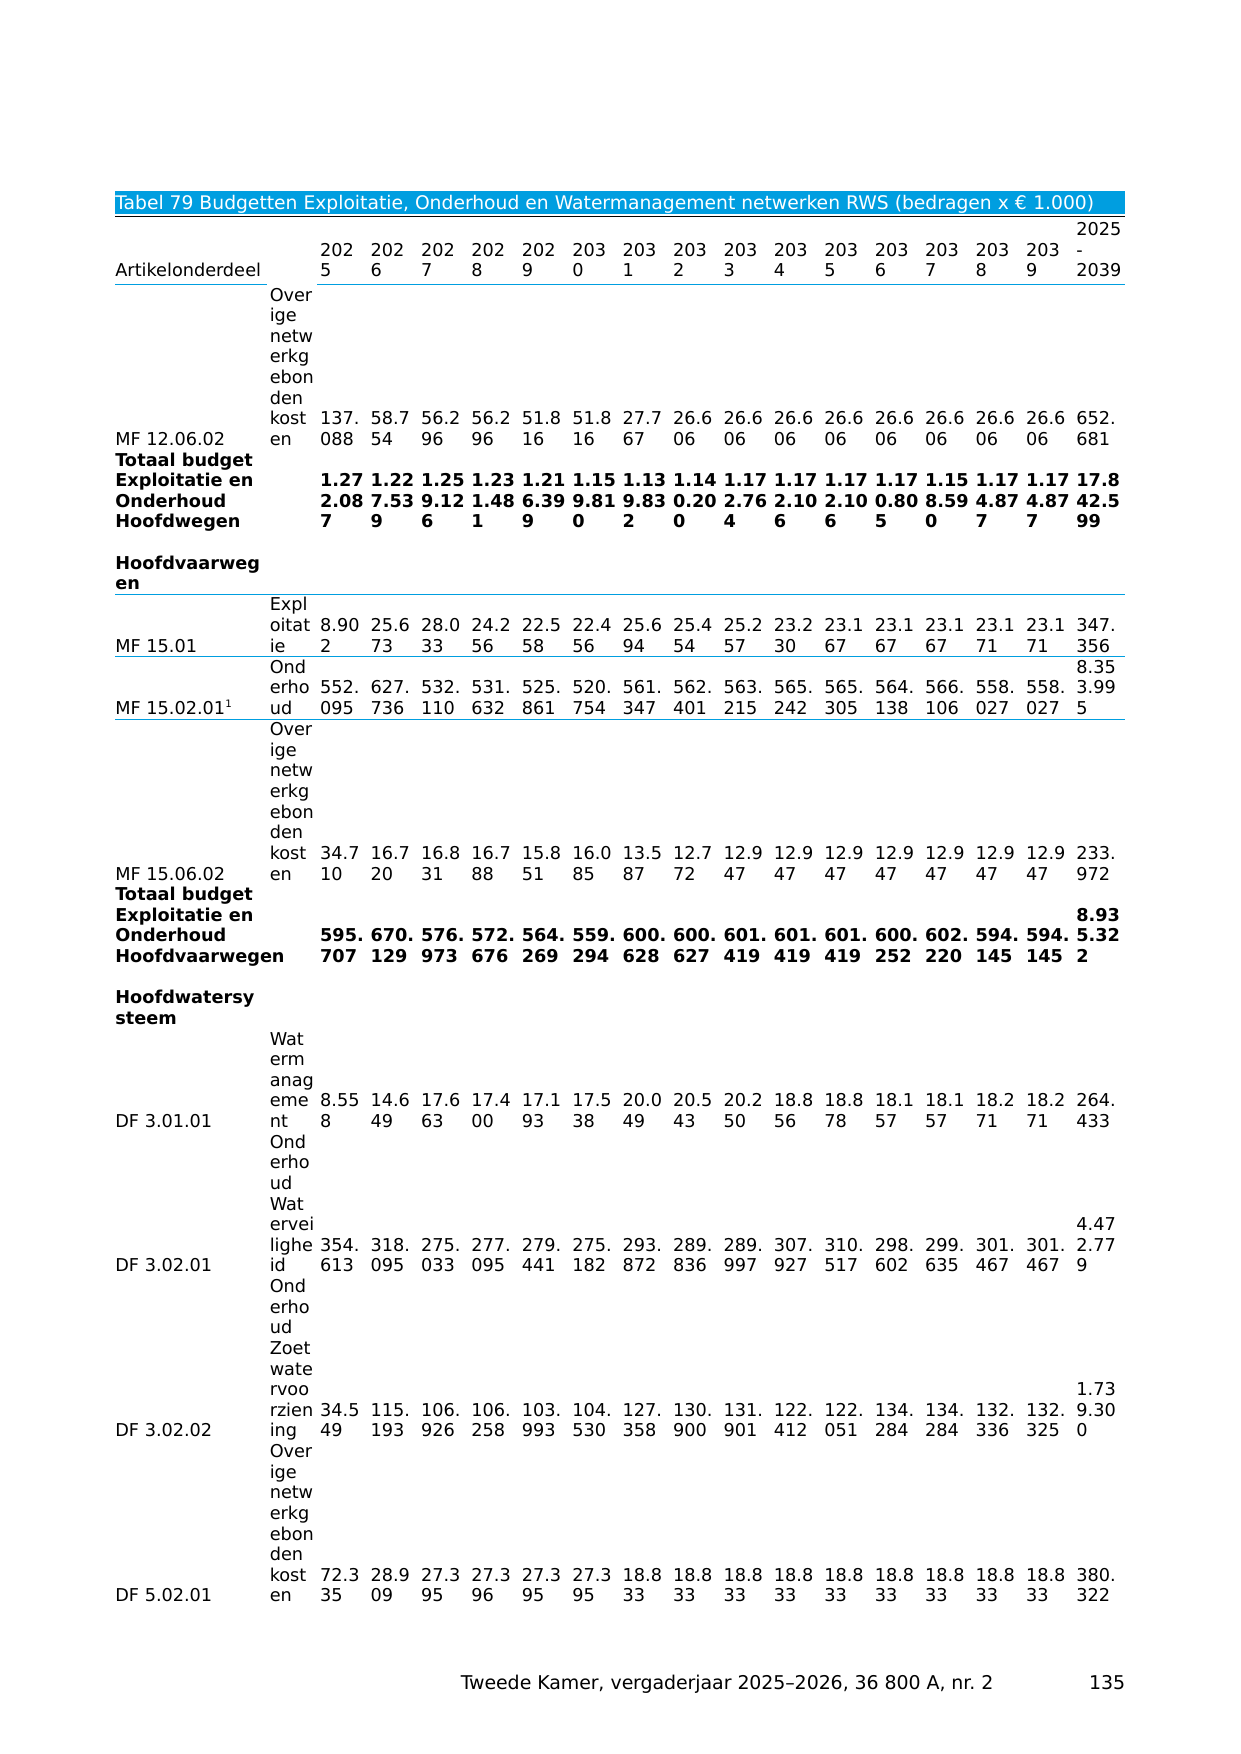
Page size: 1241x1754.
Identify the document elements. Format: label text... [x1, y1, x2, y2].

table_cell [720, 532, 771, 553]
table_cell [569, 532, 619, 553]
table_cell MF 15.06.02 [115, 720, 267, 884]
table_cell [922, 532, 972, 553]
table_cell 26.606 [973, 285, 1023, 449]
table_cell 17.538 [569, 1029, 619, 1132]
table_cell 18.833 [821, 1441, 872, 1606]
table_cell [720, 987, 771, 1028]
table_cell 670.129 [368, 884, 418, 967]
table_cell 122.412 [771, 1276, 821, 1441]
table_cell 130.900 [670, 1276, 720, 1441]
table_cell 2028 [468, 217, 519, 284]
table_cell [468, 967, 519, 987]
table_cell 58.754 [368, 285, 418, 449]
table_cell [620, 987, 670, 1028]
table_cell 600.628 [620, 884, 670, 967]
table_cell Overige netwerkgebonden kosten [267, 720, 317, 884]
table_cell MF 15.01 [115, 595, 267, 656]
table_cell Hoofdwatersysteem [115, 987, 267, 1028]
table_cell 18.271 [973, 1029, 1023, 1132]
table_cell 17.842.599 [1073, 450, 1125, 532]
table_cell 2035 [821, 217, 872, 284]
table_cell 531.632 [468, 657, 519, 719]
table_cell 2031 [620, 217, 670, 284]
table_cell 652.681 [1073, 285, 1125, 449]
table_cell 4.472.779 [1073, 1132, 1125, 1276]
table_cell 115.193 [368, 1276, 418, 1441]
table_cell 127.358 [620, 1276, 670, 1441]
table_cell 1.170.805 [872, 450, 922, 532]
table_cell [1023, 553, 1073, 594]
table_cell 27.395 [418, 1441, 468, 1606]
table_cell 51.816 [569, 285, 619, 449]
table_cell 301.467 [973, 1132, 1023, 1276]
table_cell [468, 987, 519, 1028]
table_cell 1.259.126 [418, 450, 468, 532]
table_cell 564.138 [872, 657, 922, 719]
table_cell 26.606 [771, 285, 821, 449]
table_cell [519, 967, 569, 987]
table_cell 2034 [771, 217, 821, 284]
table_cell 18.833 [670, 1441, 720, 1606]
table_cell 28.909 [368, 1441, 418, 1606]
table_cell 12.947 [922, 720, 972, 884]
table_cell [519, 987, 569, 1028]
table_cell 564.269 [519, 884, 569, 967]
table_cell DF 5.02.01 [115, 1441, 267, 1606]
table_cell 601.419 [821, 884, 872, 967]
table_cell 27.767 [620, 285, 670, 449]
table_cell 16.085 [569, 720, 619, 884]
table_cell [771, 532, 821, 553]
table_cell Artikelonderdeel [115, 217, 267, 284]
table_cell 131.901 [720, 1276, 771, 1441]
table_cell 2039 [1023, 217, 1073, 284]
table_cell 18.157 [872, 1029, 922, 1132]
table_cell [368, 553, 418, 594]
table_cell 56.296 [418, 285, 468, 449]
table_cell 18.157 [922, 1029, 972, 1132]
table_cell 18.833 [973, 1441, 1023, 1606]
table_cell [821, 967, 872, 987]
table_cell 275.182 [569, 1132, 619, 1276]
table_cell 34.710 [317, 720, 367, 884]
table_cell [922, 987, 972, 1028]
table_cell 12.947 [821, 720, 872, 884]
table_cell [620, 967, 670, 987]
table_cell 24.256 [468, 595, 519, 656]
table_cell 134.284 [922, 1276, 972, 1441]
table_cell 103.993 [519, 1276, 569, 1441]
table_cell 23.167 [872, 595, 922, 656]
table_cell Exploitatie [267, 595, 317, 656]
table_cell 1.172.106 [771, 450, 821, 532]
table_cell [317, 967, 367, 987]
table_cell 18.833 [720, 1441, 771, 1606]
table_cell 18.833 [872, 1441, 922, 1606]
table_cell [821, 532, 872, 553]
table_cell 18.833 [771, 1441, 821, 1606]
table_cell 1.158.590 [922, 450, 972, 532]
table_cell 562.401 [670, 657, 720, 719]
table_cell 51.816 [519, 285, 569, 449]
table_cell 106.258 [468, 1276, 519, 1441]
table_cell 25.694 [620, 595, 670, 656]
table_cell 354.613 [317, 1132, 367, 1276]
table_cell [1073, 967, 1125, 987]
table_cell [771, 553, 821, 594]
table_cell [468, 553, 519, 594]
table_cell [670, 987, 720, 1028]
table_cell 25.673 [368, 595, 418, 656]
table_cell [519, 553, 569, 594]
table_cell 572.676 [468, 884, 519, 967]
table_cell 25.257 [720, 595, 771, 656]
table_cell [418, 532, 468, 553]
table_cell 18.833 [1023, 1441, 1073, 1606]
table_cell 552.095 [317, 657, 367, 719]
table_cell 594.145 [1023, 884, 1073, 967]
table_cell Totaal budget Exploitatie en Onderhoud Hoofdvaarwegen [115, 884, 317, 967]
table_cell 14.649 [368, 1029, 418, 1132]
table_cell 233.972 [1073, 720, 1125, 884]
table_cell [1073, 987, 1125, 1028]
table_cell 1.172.764 [720, 450, 771, 532]
table_cell [620, 532, 670, 553]
table_cell [771, 967, 821, 987]
table_cell 12.947 [720, 720, 771, 884]
table_cell [771, 987, 821, 1028]
table_cell 380.322 [1073, 1441, 1125, 1606]
table_cell [368, 532, 418, 553]
table_cell 104.530 [569, 1276, 619, 1441]
table_cell 600.252 [872, 884, 922, 967]
table_cell [1023, 532, 1073, 553]
table_cell 20.543 [670, 1029, 720, 1132]
table_cell 134.284 [872, 1276, 922, 1441]
table_cell 23.171 [1023, 595, 1073, 656]
table_cell [267, 553, 317, 594]
table_cell 26.606 [1023, 285, 1073, 449]
table_cell 18.271 [1023, 1029, 1073, 1132]
table_cell 627.736 [368, 657, 418, 719]
table_cell [1073, 553, 1125, 594]
table_cell 137.088 [317, 285, 367, 449]
table_cell 132.336 [973, 1276, 1023, 1441]
table_cell [115, 532, 267, 553]
table_cell 566.106 [922, 657, 972, 719]
table_cell 18.856 [771, 1029, 821, 1132]
table_cell 1.216.399 [519, 450, 569, 532]
table_cell [670, 532, 720, 553]
table_cell [670, 967, 720, 987]
table_cell 17.663 [418, 1029, 468, 1132]
table_cell Overige netwerkgebonden kosten [267, 284, 317, 449]
table_cell [569, 987, 619, 1028]
table_cell 558.027 [1023, 657, 1073, 719]
table_cell 17.400 [468, 1029, 519, 1132]
table_cell MF 12.06.02 [115, 285, 267, 449]
table_cell 72.335 [317, 1441, 367, 1606]
table_cell 22.456 [569, 595, 619, 656]
table_cell 26.606 [720, 285, 771, 449]
table_cell DF 3.02.02 [115, 1276, 267, 1441]
table_cell [267, 532, 317, 553]
table_cell 8.935.322 [1073, 884, 1125, 967]
table_cell [1073, 532, 1125, 553]
table_cell [569, 967, 619, 987]
table_cell [872, 532, 922, 553]
table_cell [267, 967, 317, 987]
table_cell 2033 [720, 217, 771, 284]
table_cell 16.831 [418, 720, 468, 884]
table_cell 601.419 [720, 884, 771, 967]
table_cell 601.419 [771, 884, 821, 967]
table_cell 20.049 [620, 1029, 670, 1132]
table_cell [973, 553, 1023, 594]
table_cell [872, 967, 922, 987]
table_cell [1023, 987, 1073, 1028]
table_cell 1.739.300 [1073, 1276, 1125, 1441]
table_cell 275.033 [418, 1132, 468, 1276]
table_cell [468, 532, 519, 553]
table_cell 26.606 [670, 285, 720, 449]
table_cell 1.231.481 [468, 450, 519, 532]
table_cell 1.139.832 [620, 450, 670, 532]
table_cell 561.347 [620, 657, 670, 719]
table_cell [519, 532, 569, 553]
table_cell [317, 987, 367, 1028]
table_cell 132.325 [1023, 1276, 1073, 1441]
table_cell [317, 553, 367, 594]
table_cell 520.754 [569, 657, 619, 719]
table_cell 22.558 [519, 595, 569, 656]
table_cell 602.220 [922, 884, 972, 967]
table_cell 576.973 [418, 884, 468, 967]
table_cell 2025-2039 [1073, 217, 1125, 284]
table_cell Onderhoud Waterveiligheid [267, 1132, 317, 1276]
table_cell 56.296 [468, 285, 519, 449]
table_cell [267, 217, 317, 284]
table_cell [821, 553, 872, 594]
table_cell 347.356 [1073, 595, 1125, 656]
table_cell 27.395 [519, 1441, 569, 1606]
table_cell [872, 987, 922, 1028]
table_cell 1.172.106 [821, 450, 872, 532]
table_cell 563.215 [720, 657, 771, 719]
table_cell 318.095 [368, 1132, 418, 1276]
table_cell 12.947 [872, 720, 922, 884]
table_cell 23.167 [821, 595, 872, 656]
table_cell [368, 987, 418, 1028]
table_cell 2029 [519, 217, 569, 284]
table_cell 558.027 [973, 657, 1023, 719]
table_cell [368, 967, 418, 987]
table_cell 299.635 [922, 1132, 972, 1276]
table_cell 16.720 [368, 720, 418, 884]
table_cell [872, 553, 922, 594]
table_cell 16.788 [468, 720, 519, 884]
table_cell [569, 553, 619, 594]
table_cell Onderhoud Zoetwatervoorziening [267, 1276, 317, 1441]
table_cell 1.174.877 [1023, 450, 1073, 532]
table_cell 12.947 [1023, 720, 1073, 884]
table_cell [973, 532, 1023, 553]
table_cell 26.606 [872, 285, 922, 449]
table_cell [1023, 967, 1073, 987]
table_cell [922, 967, 972, 987]
table_cell 25.454 [670, 595, 720, 656]
table_cell 12.947 [771, 720, 821, 884]
table_cell 106.926 [418, 1276, 468, 1441]
table_cell 12.947 [973, 720, 1023, 884]
table_cell 26.606 [821, 285, 872, 449]
table_cell 289.997 [720, 1132, 771, 1276]
table_cell [922, 553, 972, 594]
table_cell 20.250 [720, 1029, 771, 1132]
table_cell 23.167 [922, 595, 972, 656]
table_cell Watermanagement [267, 1029, 317, 1132]
table_cell 8.353.995 [1073, 657, 1125, 719]
table_cell 18.878 [821, 1029, 872, 1132]
table_cell 293.872 [620, 1132, 670, 1276]
table_cell 277.095 [468, 1132, 519, 1276]
table_cell 559.294 [569, 884, 619, 967]
table_cell Hoofdvaarwegen [115, 553, 267, 594]
table_cell [115, 967, 267, 987]
table_cell Totaal budget Exploitatie en Onderhoud Hoofdwegen [115, 450, 317, 532]
table_cell 289.836 [670, 1132, 720, 1276]
table_cell Onderhoud [267, 657, 317, 719]
table_cell 264.433 [1073, 1029, 1125, 1132]
table_cell 2030 [569, 217, 619, 284]
table_cell [670, 553, 720, 594]
table_cell [418, 553, 468, 594]
table_cell [418, 967, 468, 987]
table_cell 298.602 [872, 1132, 922, 1276]
table_cell 8.558 [317, 1029, 367, 1132]
table_cell 525.861 [519, 657, 569, 719]
table_cell 34.549 [317, 1276, 367, 1441]
table_cell DF 3.02.01 [115, 1132, 267, 1276]
table_cell 122.051 [821, 1276, 872, 1441]
table_cell 2037 [922, 217, 972, 284]
table_cell [973, 967, 1023, 987]
table_cell 310.517 [821, 1132, 872, 1276]
table_cell 15.851 [519, 720, 569, 884]
table_cell 1.140.200 [670, 450, 720, 532]
table_cell 279.441 [519, 1132, 569, 1276]
table_cell 1.227.539 [368, 450, 418, 532]
table_cell 12.772 [670, 720, 720, 884]
table_cell 27.395 [569, 1441, 619, 1606]
table_cell [720, 967, 771, 987]
table_cell 8.902 [317, 595, 367, 656]
table_cell [317, 532, 367, 553]
table_cell 2027 [418, 217, 468, 284]
table_cell 1.159.810 [569, 450, 619, 532]
table_cell 2032 [670, 217, 720, 284]
table_cell 1.272.087 [317, 450, 367, 532]
table_cell 565.242 [771, 657, 821, 719]
table_cell 594.145 [973, 884, 1023, 967]
table_cell 26.606 [922, 285, 972, 449]
table_cell 2025 [317, 217, 367, 284]
table_cell [267, 987, 317, 1028]
table_cell 17.193 [519, 1029, 569, 1132]
table_cell 2026 [368, 217, 418, 284]
table_cell 307.927 [771, 1132, 821, 1276]
table_cell 18.833 [922, 1441, 972, 1606]
table_cell 23.171 [973, 595, 1023, 656]
table_cell 18.833 [620, 1441, 670, 1606]
table_cell Overige netwerkgebonden kosten [267, 1441, 317, 1606]
table_cell [720, 553, 771, 594]
table_cell MF 15.02.011 [115, 657, 267, 719]
table_cell [821, 987, 872, 1028]
table_cell 27.396 [468, 1441, 519, 1606]
table_cell 13.587 [620, 720, 670, 884]
table_cell [973, 987, 1023, 1028]
table_cell 565.305 [821, 657, 872, 719]
table_cell 1.174.877 [973, 450, 1023, 532]
table_cell 23.230 [771, 595, 821, 656]
table_cell [620, 553, 670, 594]
table_cell 532.110 [418, 657, 468, 719]
table_cell [418, 987, 468, 1028]
table_cell 600.627 [670, 884, 720, 967]
table_cell 2038 [973, 217, 1023, 284]
table_cell 28.033 [418, 595, 468, 656]
table_cell DF 3.01.01 [115, 1029, 267, 1132]
table_cell 595.707 [317, 884, 367, 967]
table_cell 2036 [872, 217, 922, 284]
table_cell 301.467 [1023, 1132, 1073, 1276]
